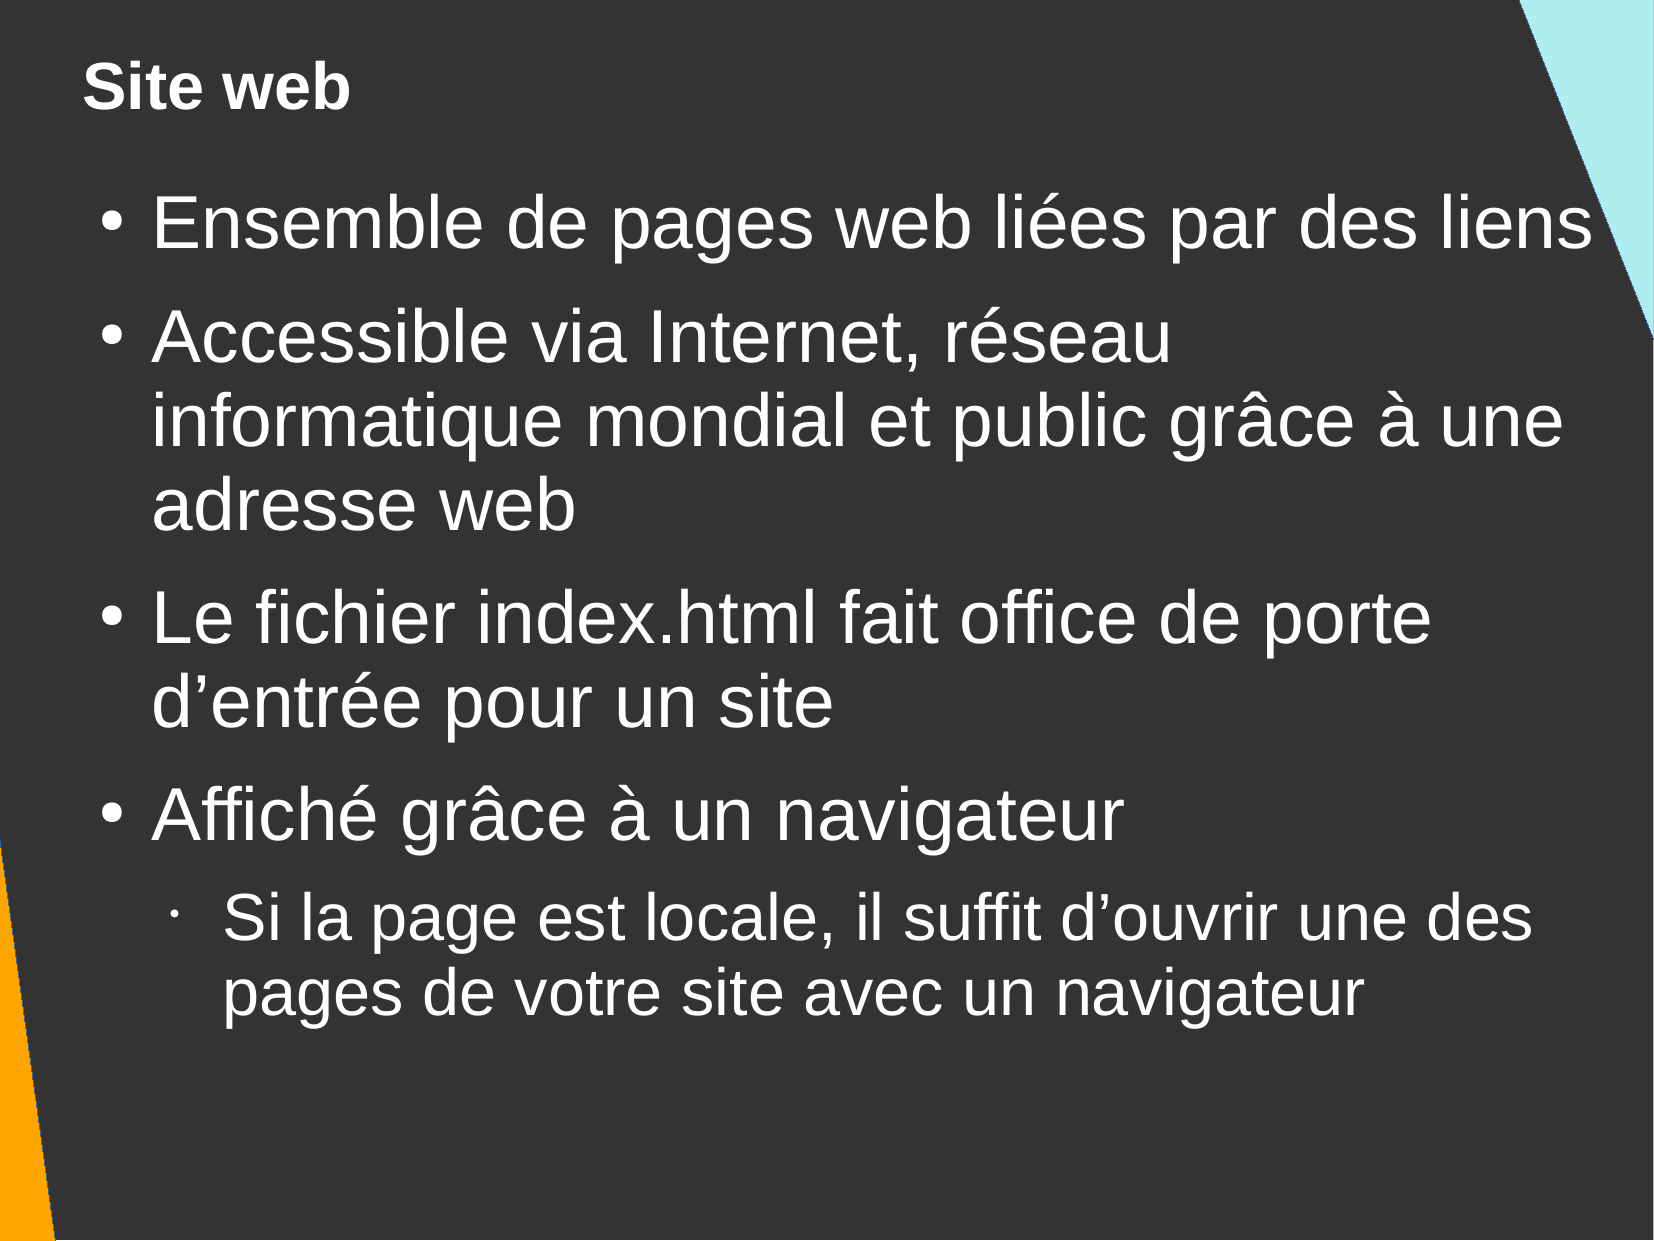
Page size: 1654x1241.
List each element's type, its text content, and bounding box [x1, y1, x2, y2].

text_box [0, 840, 56, 1241]
title Site web [82, 49, 1571, 152]
text_box [1519, 0, 1654, 340]
list Ensemble de pages web liées par des liens Accessible via Internet, réseau informatique mondial et public grâce à une adresse web Le fichier index.html fait office de porte d’entrée pour un site Affiché grâce à un navigateur Si la page est locale, il suffit d’ouvrir une des pages de votre site avec un navigateur [80, 180, 1605, 1052]
